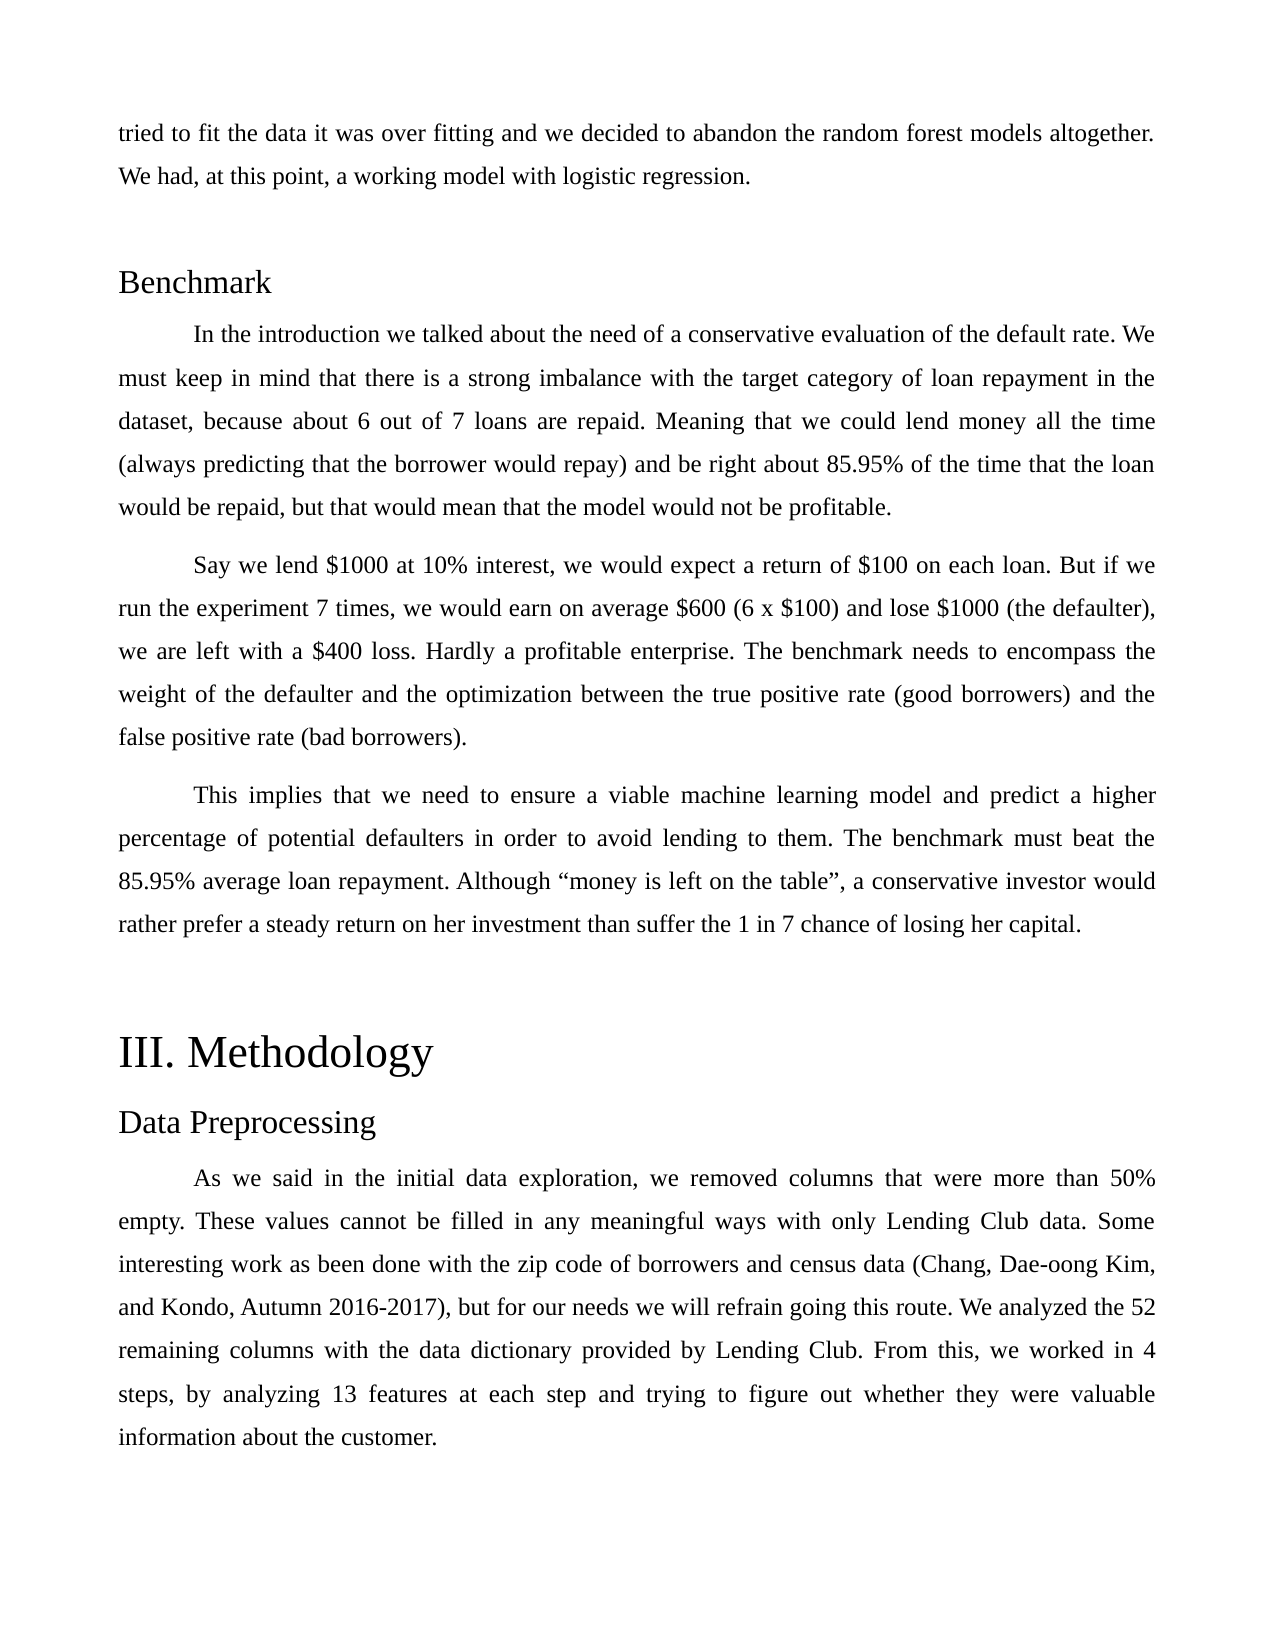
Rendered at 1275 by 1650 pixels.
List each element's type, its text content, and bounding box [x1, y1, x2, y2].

text Data Preprocessing [118, 1103, 1157, 1141]
text tried to fit the data it was over fitting and we decided to abandon the random forest models altogether. We had, at this point, a working model with logistic regression. [118, 118, 1157, 190]
text This implies that we need to ensure a viable machine learning model and predict a higher percentage of potential defaulters in order to avoid lending to them. The benchmark must beat the 85.95% average loan repayment. Although “money is left on the table”, a conservative investor would rather prefer a steady return on her investment than suffer the 1 in 7 chance of losing her capital. [118, 780, 1157, 938]
text In the introduction we talked about the need of a conservative evaluation of the default rate. We must keep in mind that there is a strong imbalance with the target category of loan repayment in the dataset, because about 6 out of 7 loans are repaid. Meaning that we could lend money all the time (always predicting that the borrower would repay) and be right about 85.95% of the time that the loan would be repaid, but that would mean that the model would not be profitable. [118, 319, 1157, 521]
text Benchmark [118, 262, 1157, 300]
text As we said in the initial data exploration, we removed columns that were more than 50% empty. These values cannot be filled in any meaningful ways with only Lending Club data. Some interesting work as been done with the zip code of borrowers and census data (Chang, Dae-oong Kim, and Kondo, Autumn 2016-2017), but for our needs we will refrain going this route. We analyzed the 52 remaining columns with the data dictionary provided by Lending Club. From this, we worked in 4 steps, by analyzing 13 features at each step and trying to figure out whether they were valuable information about the customer. [118, 1163, 1157, 1451]
text Say we lend $1000 at 10% interest, we would expect a return of $100 on each loan. But if we run the experiment 7 times, we would earn on average $600 (6 x $100) and lose $1000 (the defaulter), we are left with a $400 loss. Hardly a profitable enterprise. The benchmark needs to encompass the weight of the defaulter and the optimization between the true positive rate (good borrowers) and the false positive rate (bad borrowers). [118, 550, 1157, 751]
text III. Methodology [118, 1025, 1157, 1077]
